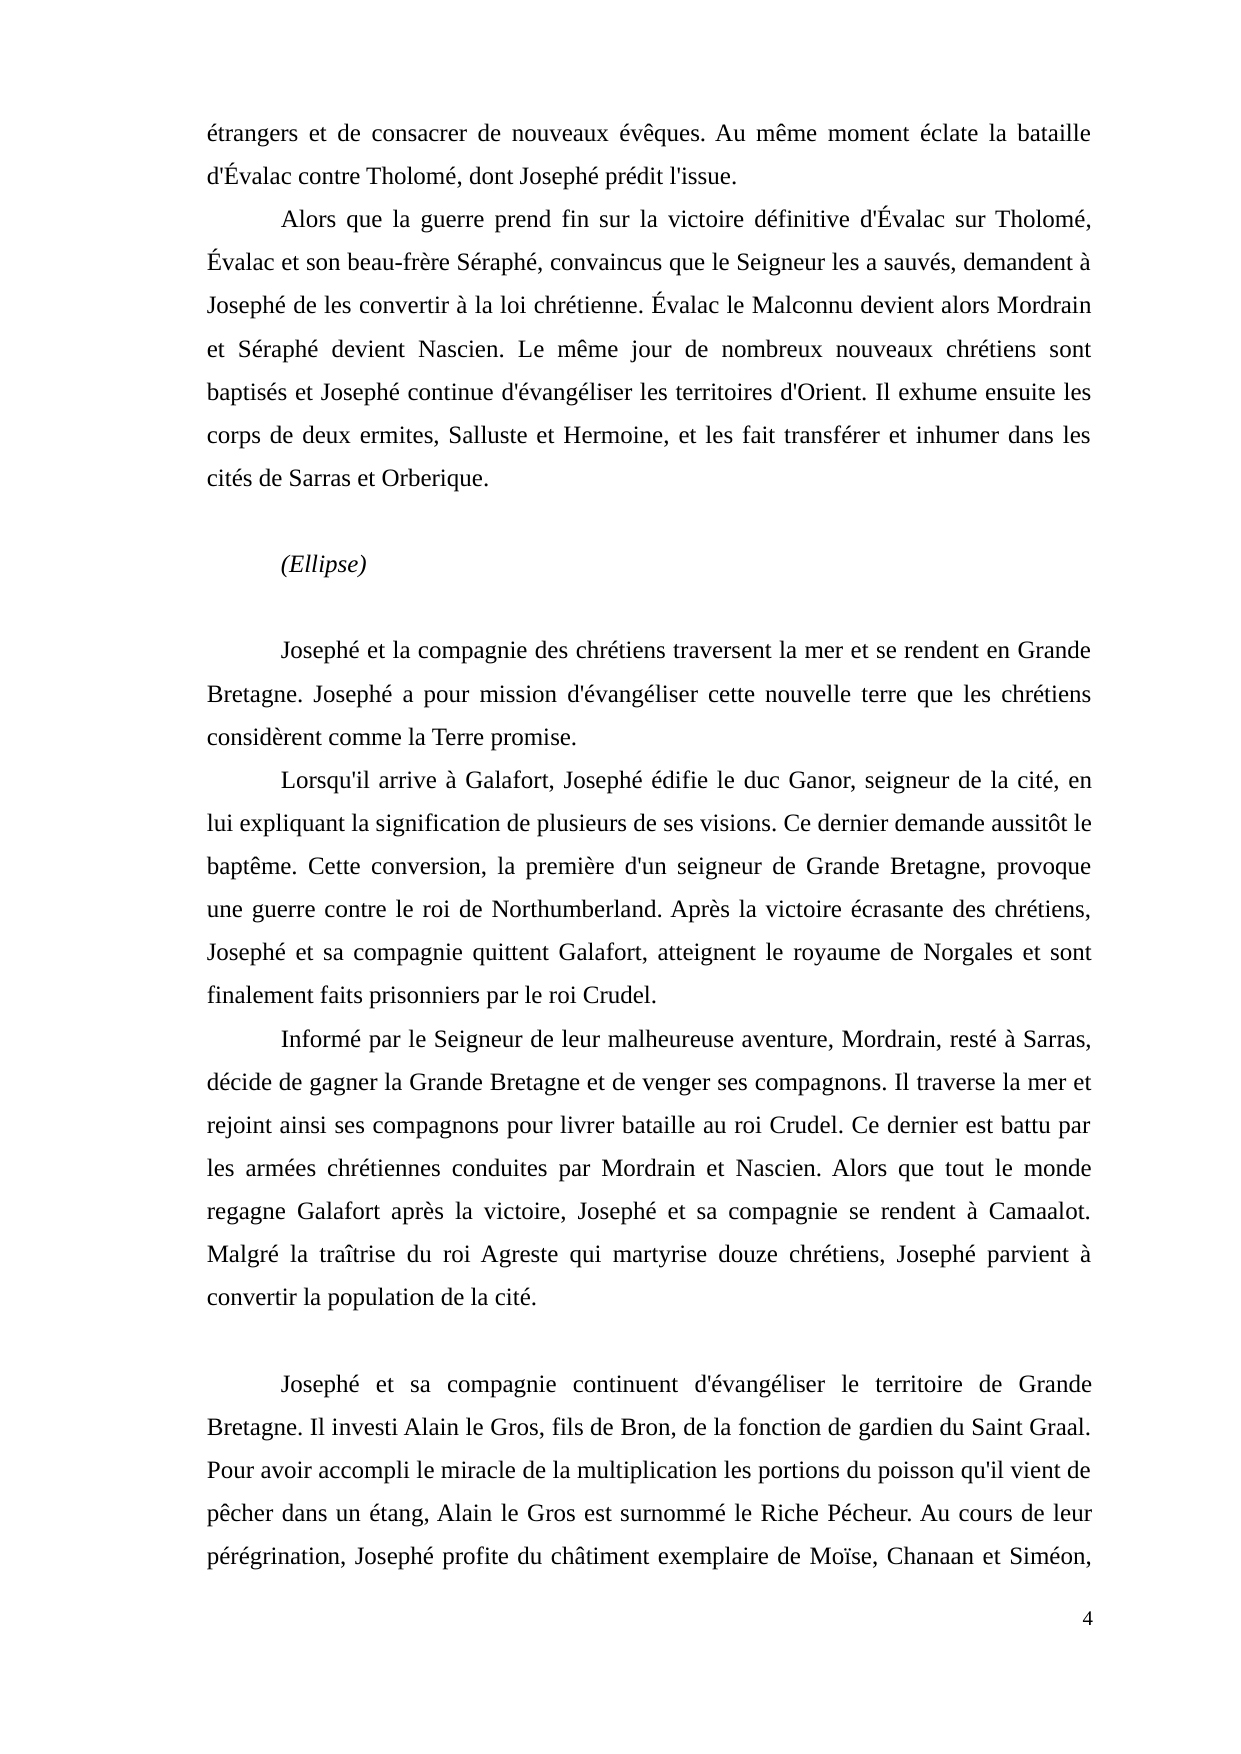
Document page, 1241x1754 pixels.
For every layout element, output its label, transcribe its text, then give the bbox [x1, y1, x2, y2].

text Alors que la guerre prend fin sur la victoire définitive d'Évalac sur Tholomé, Évalac et son beau-frère Séraphé, convaincus que le Seigneur les a sauvés, demandent à Josephé de les convertir à la loi chrétienne. Évalac le Malconnu devient alors Mordrain et Séraphé devient Nascien. Le même jour de nombreux nouveaux chrétiens sont baptisés et Josephé continue d'évangéliser les territoires d'Orient. Il exhume ensuite les corps de deux ermites, Salluste et Hermoine, et les fait transférer et inhumer dans les cités de Sarras et Orberique. [207, 204, 1093, 492]
text étrangers et de consacrer de nouveaux évêques. Au même moment éclate la bataille d'Évalac contre Tholomé, dont Josephé prédit l'issue. [207, 118, 1093, 190]
text Josephé et sa compagnie continuent d'évangéliser le territoire de Grande Bretagne. Il investi Alain le Gros, fils de Bron, de la fonction de gardien du Saint Graal. Pour avoir accompli le miracle de la multiplication les portions du poisson qu'il vient de pêcher dans un étang, Alain le Gros est surnommé le Riche Pécheur. Au cours de leur pérégrination, Josephé profite du châtiment exemplaire de Moïse, Chanaan et Siméon, [207, 1369, 1093, 1570]
text (Ellipse) [207, 549, 1093, 578]
text Lorsqu'il arrive à Galafort, Josephé édifie le duc Ganor, seigneur de la cité, en lui expliquant la signification de plusieurs de ses visions. Ce dernier demande aussitôt le baptême. Cette conversion, la première d'un seigneur de Grande Bretagne, provoque une guerre contre le roi de Northumberland. Après la victoire écrasante des chrétiens, Josephé et sa compagnie quittent Galafort, atteignent le royaume de Norgales et sont finalement faits prisonniers par le roi Crudel. [207, 765, 1093, 1009]
text Josephé et la compagnie des chrétiens traversent la mer et se rendent en Grande Bretagne. Josephé a pour mission d'évangéliser cette nouvelle terre que les chrétiens considèrent comme la Terre promise. [207, 636, 1093, 751]
text Informé par le Seigneur de leur malheureuse aventure, Mordrain, resté à Sarras, décide de gagner la Grande Bretagne et de venger ses compagnons. Il traverse la mer et rejoint ainsi ses compagnons pour livrer bataille au roi Crudel. Ce dernier est battu par les armées chrétiennes conduites par Mordrain et Nascien. Alors que tout le monde regagne Galafort après la victoire, Josephé et sa compagnie se rendent à Camaalot. Malgré la traîtrise du roi Agreste qui martyrise douze chrétiens, Josephé parvient à convertir la population de la cité. [207, 1024, 1093, 1311]
